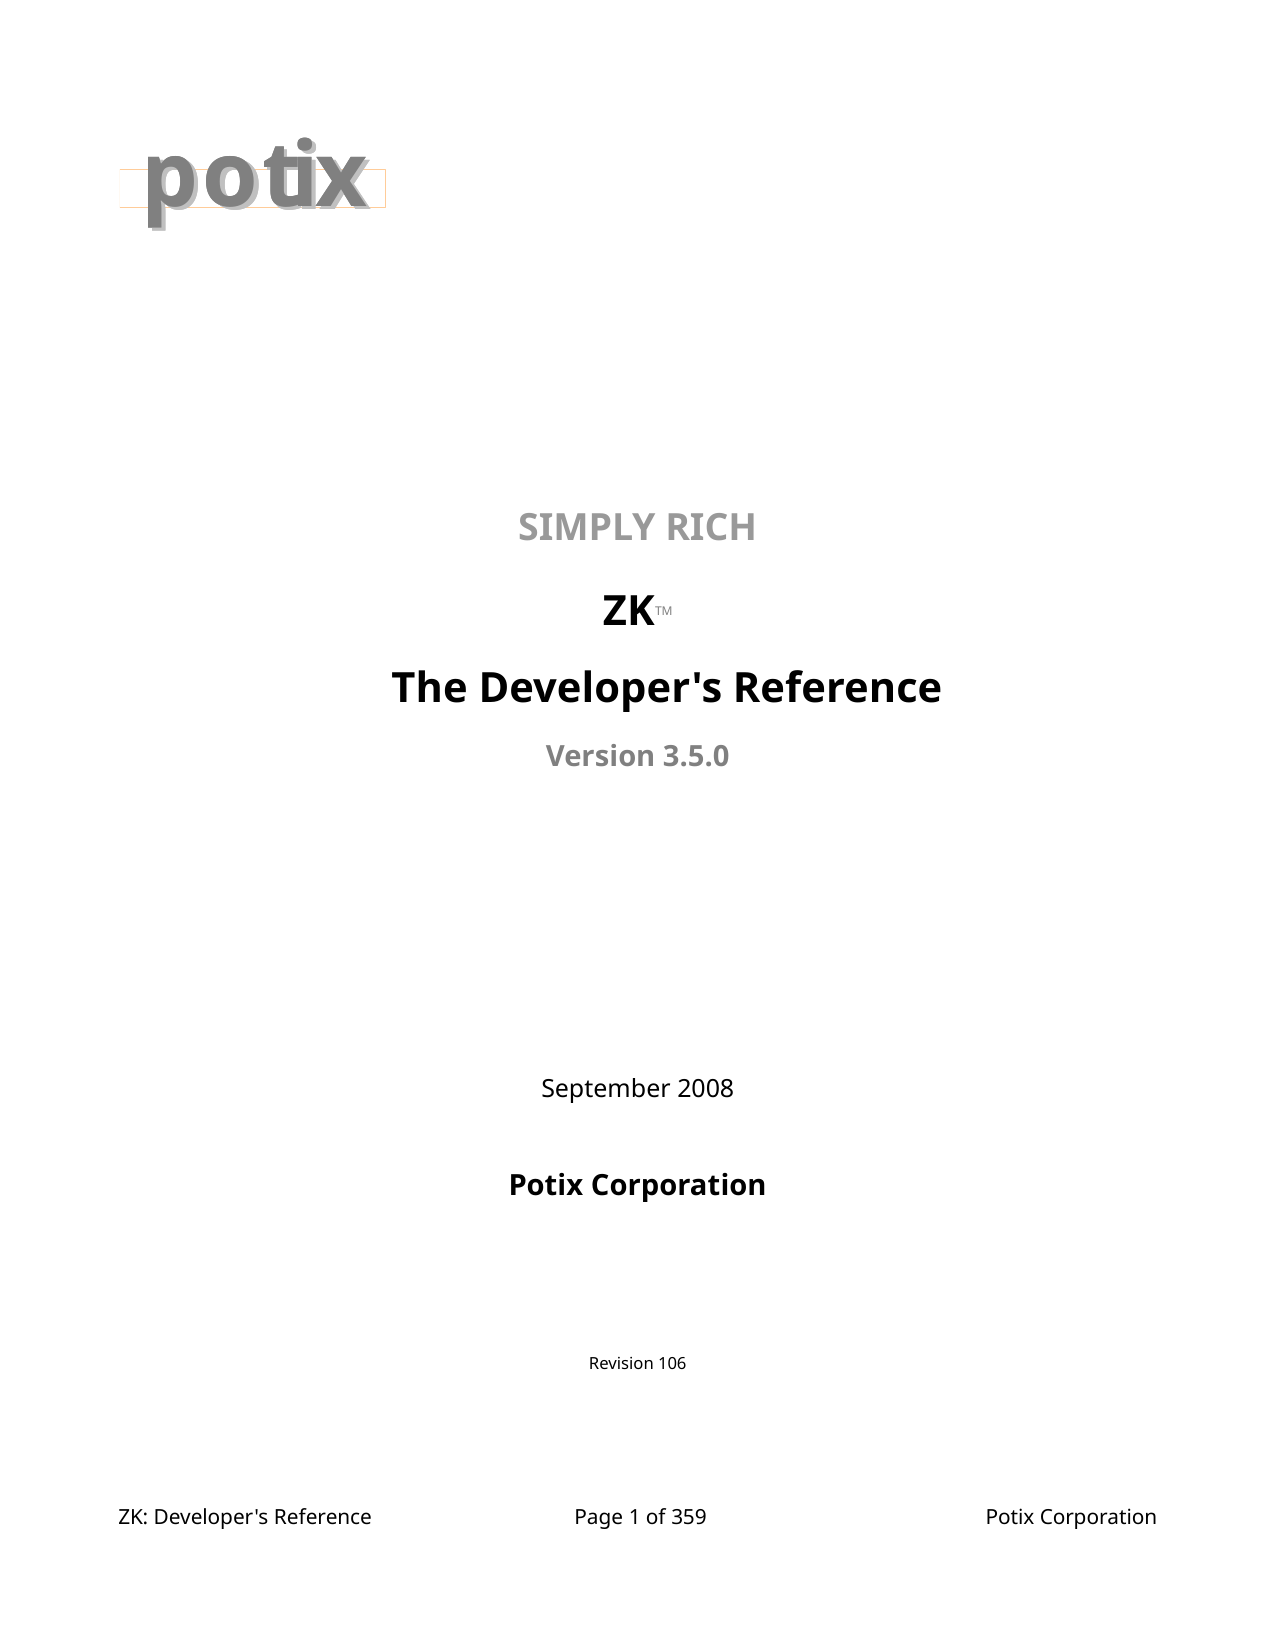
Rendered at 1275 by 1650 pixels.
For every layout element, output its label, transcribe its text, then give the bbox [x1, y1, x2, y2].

text September 2008 [118, 1071, 1157, 1105]
text ZKTM [118, 580, 1157, 637]
subtitle Version 3.5.0 [118, 736, 1157, 775]
text SIMPLY RICH [118, 500, 1157, 551]
text Revision 106 [118, 1351, 1157, 1374]
title The Developer's Reference [177, 658, 1157, 715]
text Potix Corporation [118, 1164, 1157, 1203]
